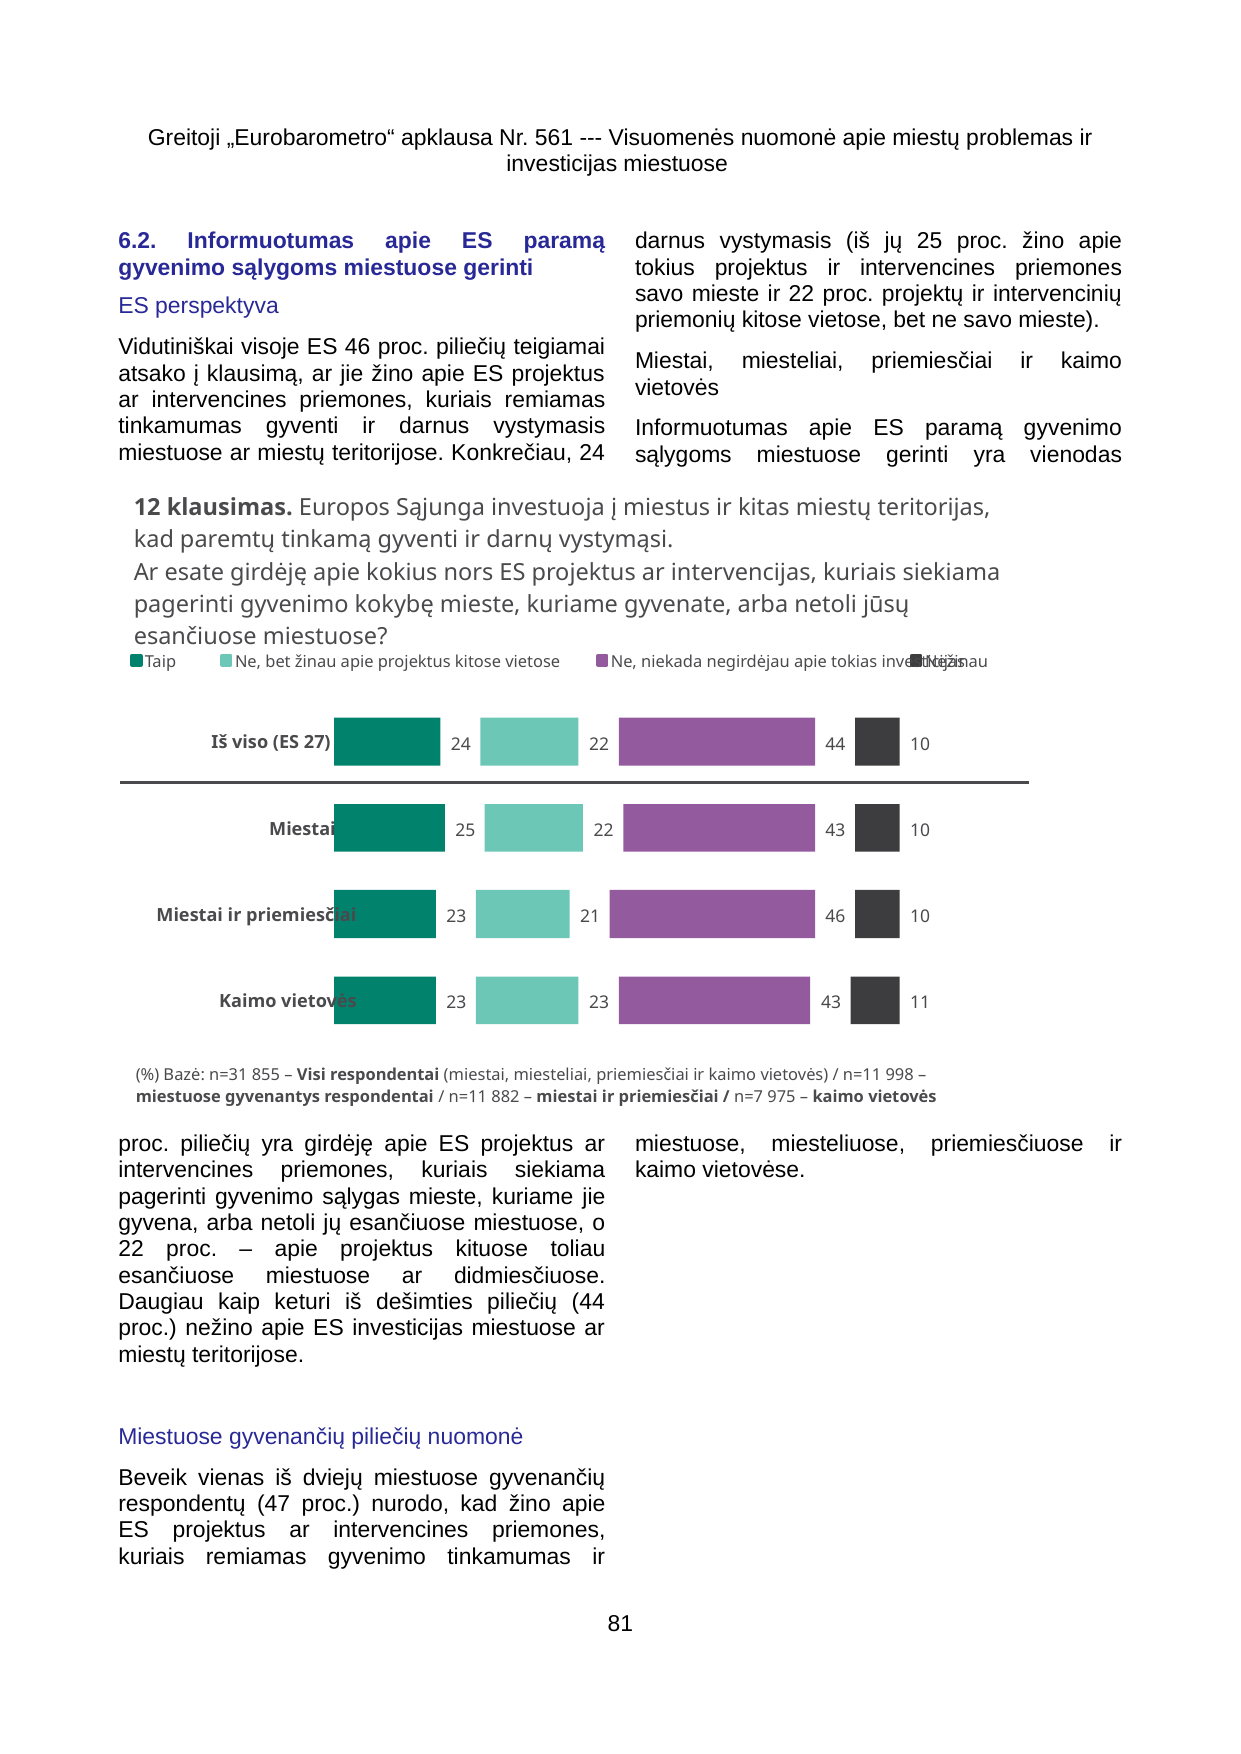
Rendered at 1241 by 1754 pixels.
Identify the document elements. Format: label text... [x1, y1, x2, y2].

subtitle 6.2. Informuotumas apie ES paramą gyvenimo sąlygoms miestuose gerinti [118, 227, 605, 280]
text Miestuose gyvenančių piliečių nuomonė [118, 1423, 605, 1449]
text Beveik vienas iš dviejų miestuose gyvenančių respondentų (47 proc.) nurodo, kad žino apie ES projektus ar intervencines priemones, kuriais remiamas gyvenimo tinkamumas ir [118, 1463, 605, 1569]
text Vidutiniškai visoje ES 46 proc. piliečių teigiamai atsako į klausimą, ar jie žino apie ES projektus ar intervencines priemones, kuriais remiamas tinkamumas gyventi ir darnus vystymasis miestuose ar miestų teritorijose. Konkrečiau, 24 proc. piliečių yra girdėję apie ES projektus ar intervencines priemones, kuriais siekiama pagerinti gyvenimo sąlygas mieste, kuriame jie gyvena, arba netoli jų esančiuose miestuose, o 22 proc. – apie projektus kituose toliau esančiuose miestuose ar didmiesčiuose. Daugiau kaip keturi iš dešimties piliečių (44 proc.) nežino apie ES investicijas miestuose ar miestų teritorijose. [118, 333, 605, 1367]
text Miestai, miesteliai, priemiesčiai ir kaimo vietovės [635, 347, 1122, 400]
text darnus vystymasis (iš jų 25 proc. žino apie tokius projektus ir intervencines priemones savo mieste ir 22 proc. projektų ir intervencinių priemonių kitose vietose, bet ne savo mieste). [635, 227, 1122, 332]
text ES perspektyva [118, 292, 605, 319]
text Informuotumas apie ES paramą gyvenimo sąlygoms miestuose gerinti yra vienodas miestuose, miesteliuose, priemiesčiuose ir kaimo vietovėse. [635, 414, 1122, 1183]
